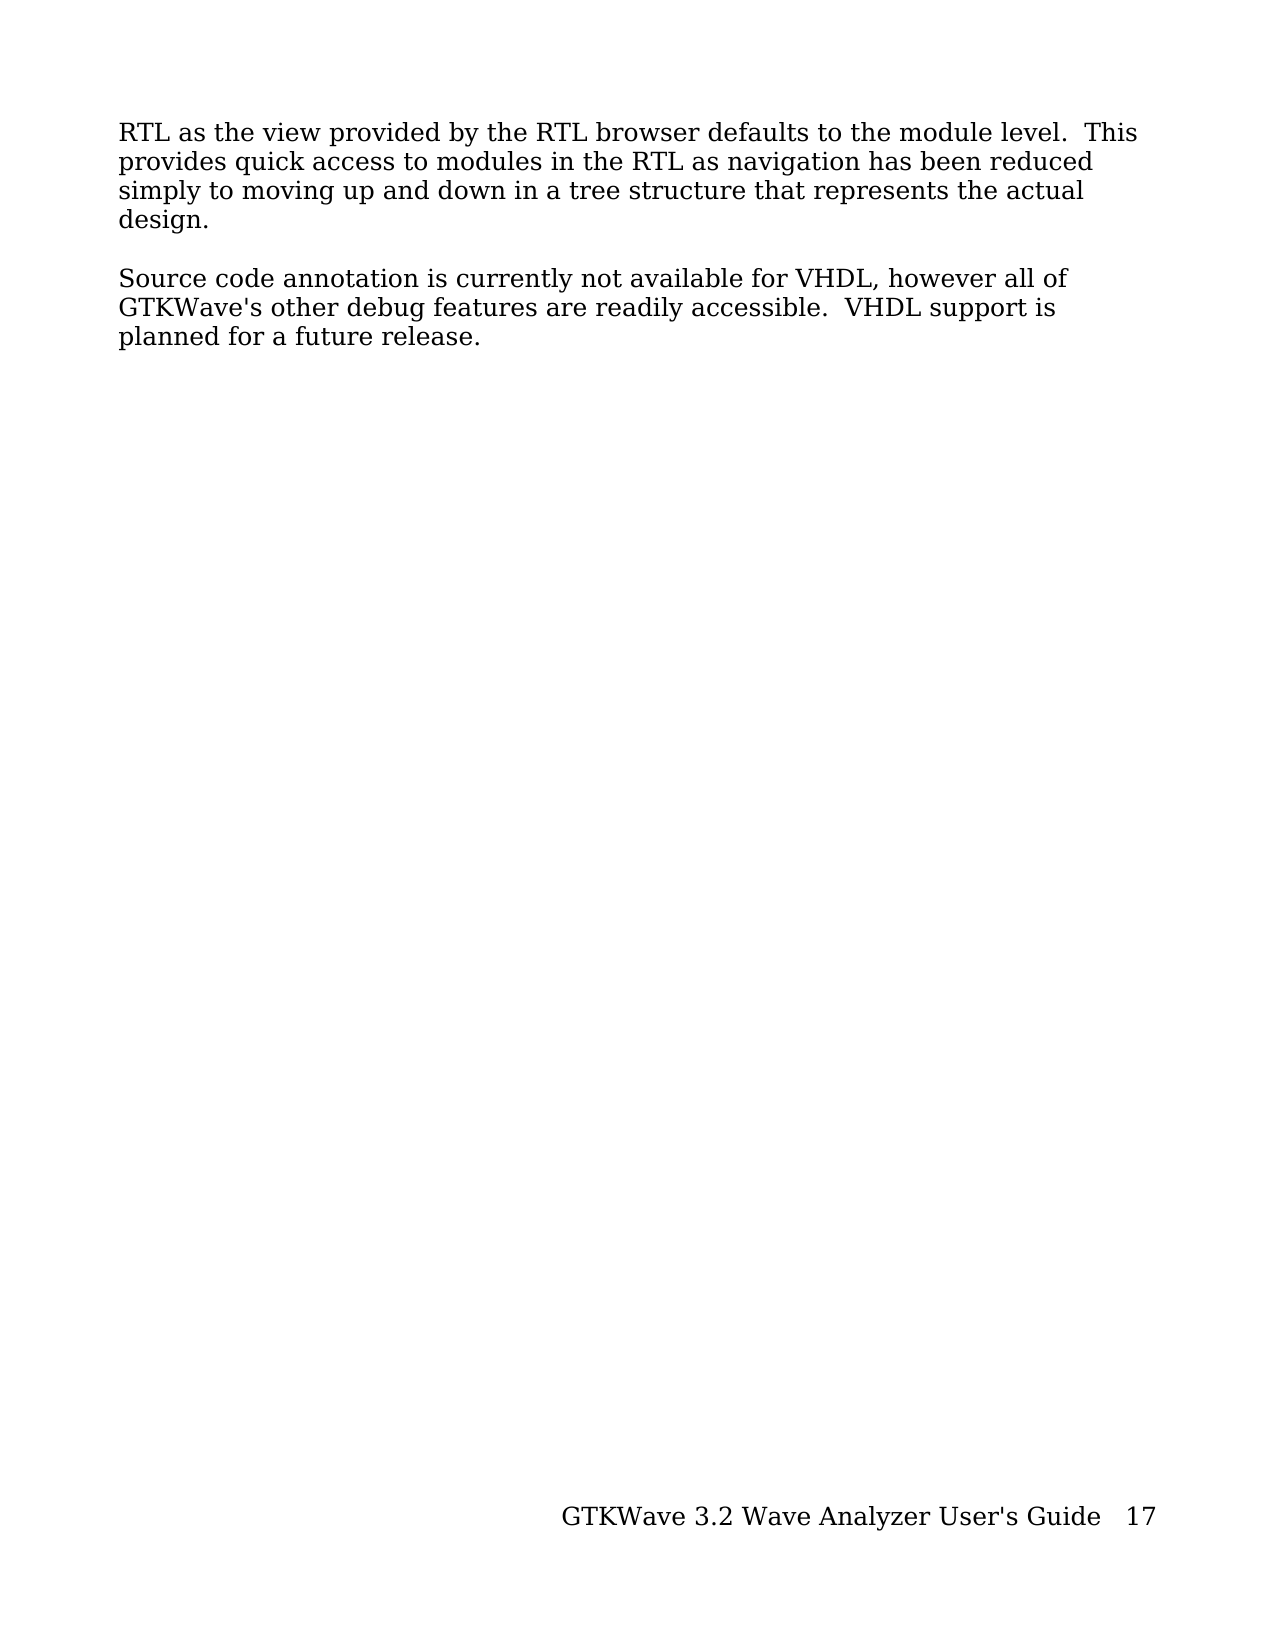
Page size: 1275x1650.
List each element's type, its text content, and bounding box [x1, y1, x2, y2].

text RTL as the view provided by the RTL browser defaults to the module level. This provides quick access to modules in the RTL as navigation has been reduced simply to moving up and down in a tree structure that represents the actual design. [118, 118, 1157, 235]
text Source code annotation is currently not available for VHDL, however all of GTKWave's other debug features are readily accessible. VHDL support is planned for a future release. [118, 264, 1157, 351]
